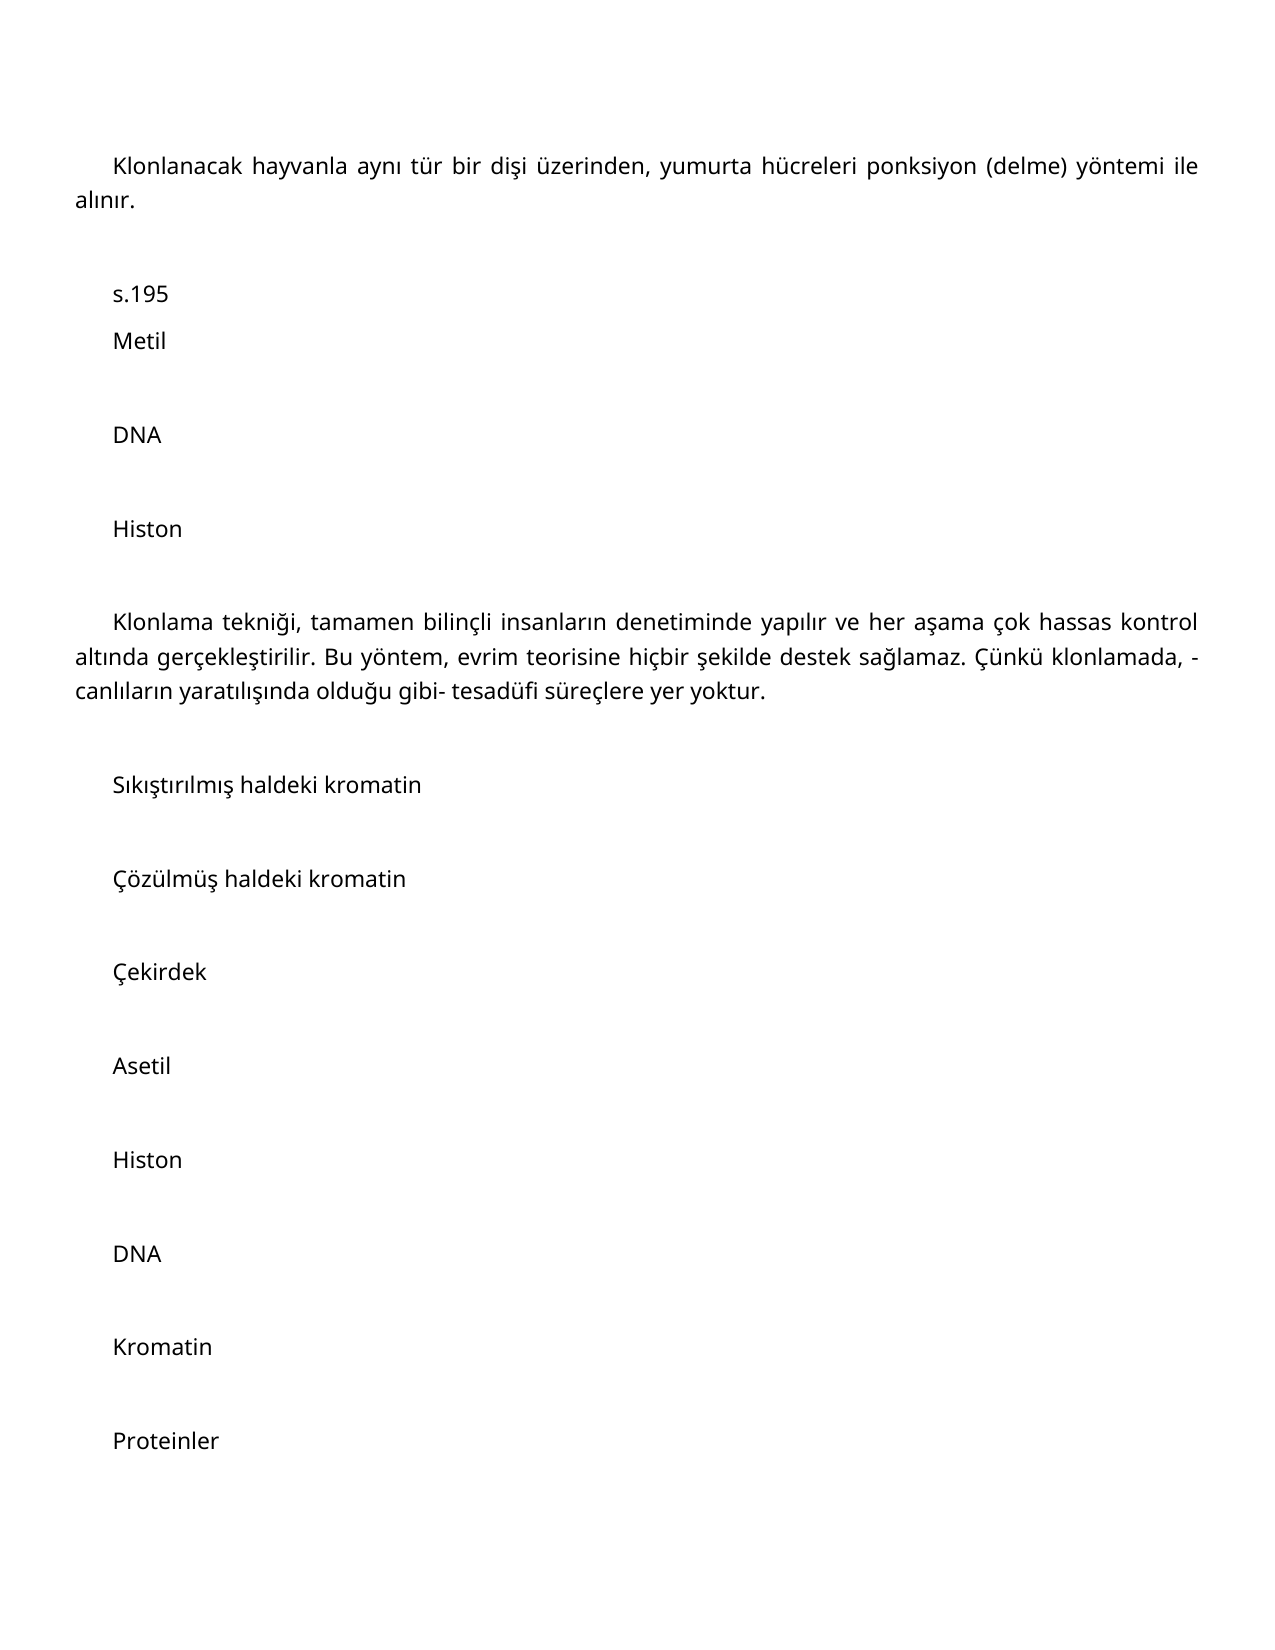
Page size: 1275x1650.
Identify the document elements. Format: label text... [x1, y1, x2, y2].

text Histon [75, 1144, 1200, 1175]
text Çekirdek [75, 956, 1200, 987]
text Asetil [75, 1050, 1200, 1081]
text Klonlama tekniği, tamamen bilinçli insanların denetiminde yapılır ve her aşama çok hassas kontrol altında gerçekleştirilir. Bu yöntem, evrim teorisine hiçbir şekilde destek sağlamaz. Çünkü klonlamada, -canlıların yaratılışında olduğu gibi- tesadüfi süreçlere yer yoktur. [75, 606, 1200, 706]
text Sıkıştırılmış haldeki kromatin [75, 769, 1200, 800]
text Proteinler [75, 1425, 1200, 1456]
text Metil [75, 325, 1200, 356]
text s.195 [75, 278, 1200, 309]
text Histon [75, 512, 1200, 544]
text DNA [75, 1237, 1200, 1269]
text DNA [75, 419, 1200, 450]
text Kromatin [75, 1331, 1200, 1362]
text Çözülmüş haldeki kromatin [75, 862, 1200, 894]
text Klonlanacak hayvanla aynı tür bir dişi üzerinden, yumurta hücreleri ponksiyon (delme) yöntemi ile alınır. [75, 150, 1200, 216]
